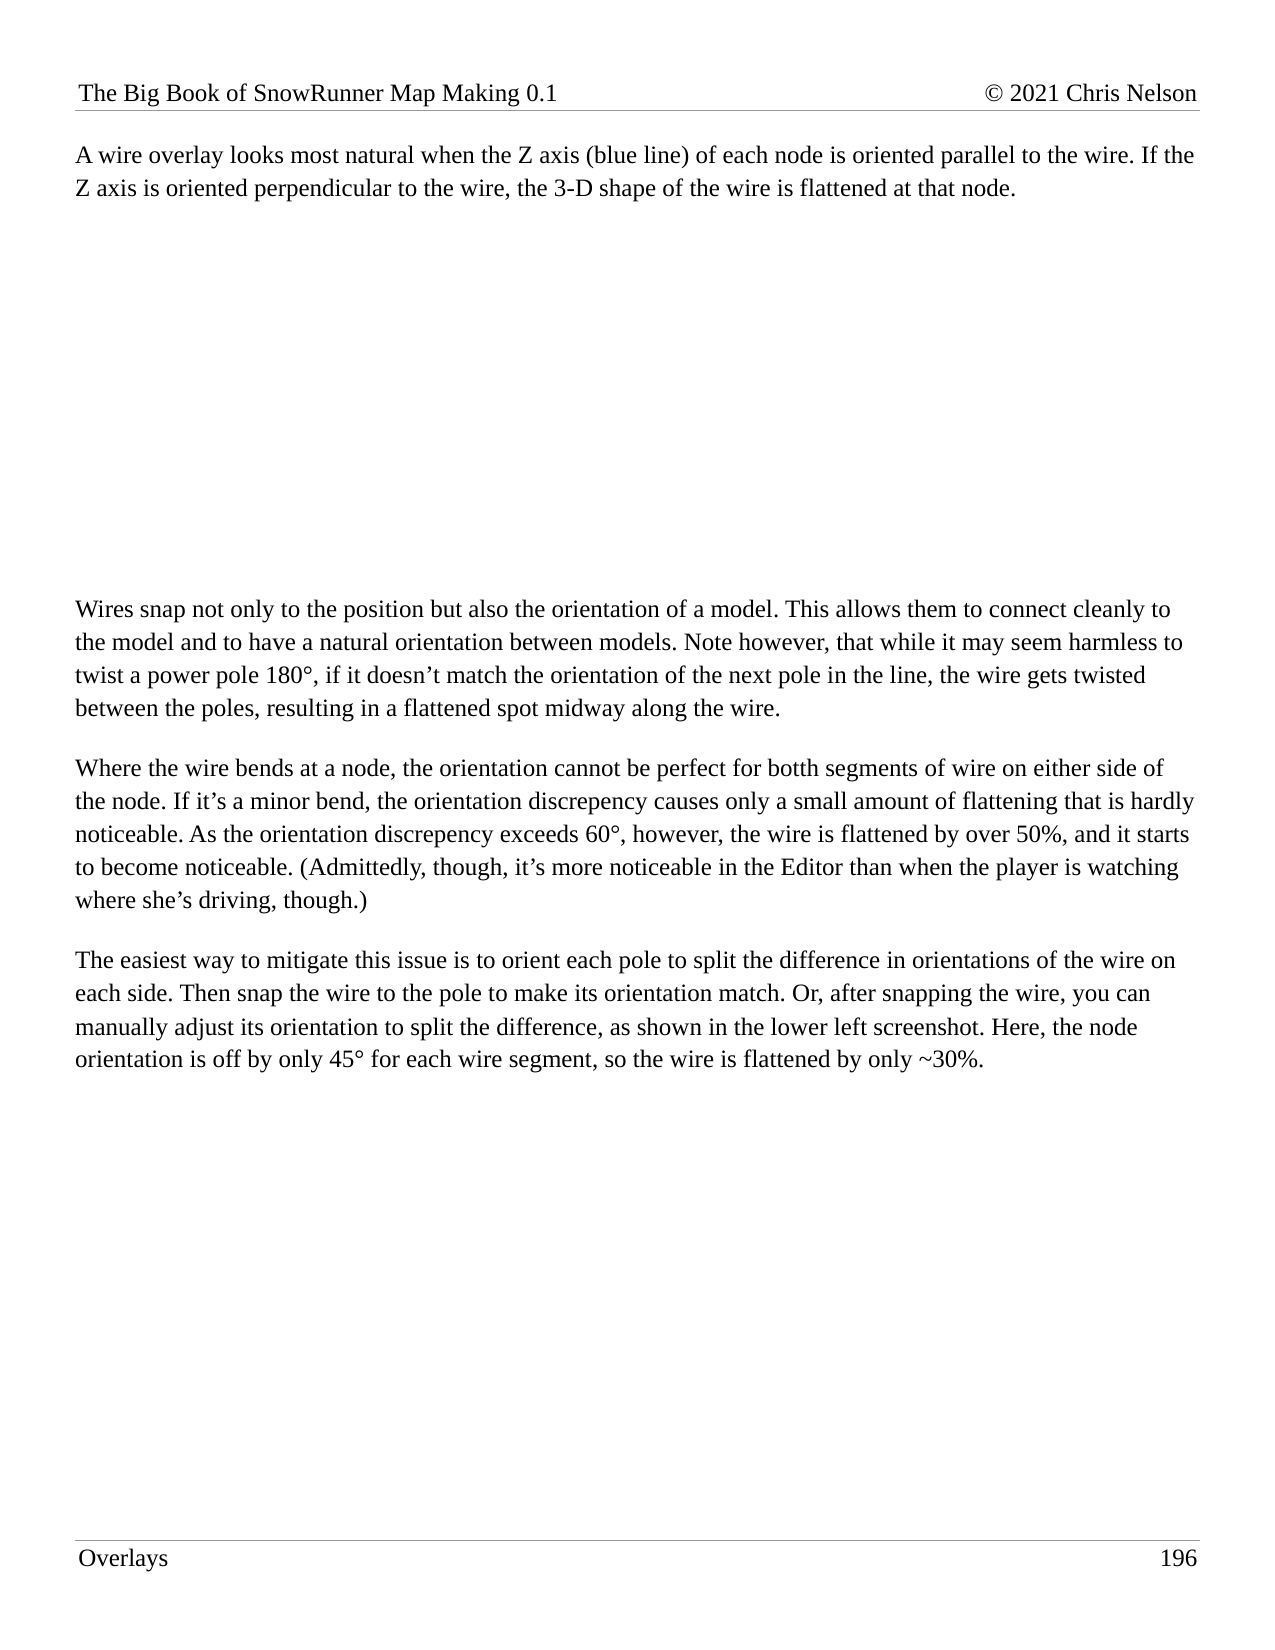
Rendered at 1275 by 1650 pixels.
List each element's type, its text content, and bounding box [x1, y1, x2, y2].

text Where the wire bends at a node, the orientation cannot be perfect for botth segments of wire on either side of the node. If it’s a minor bend, the orientation discrepency causes only a small amount of flattening that is hardly noticeable. As the orientation discrepency exceeds 60°, however, the wire is flattened by over 50%, and it starts to become noticeable. (Admittedly, though, it’s more noticeable in the Editor than when the player is watching where she’s driving, though.) [75, 753, 1200, 914]
text A wire overlay looks most natural when the Z axis (blue line) of each node is oriented parallel to the wire. If the Z axis is oriented perpendicular to the wire, the 3‑D shape of the wire is flattened at that node. [75, 140, 1200, 202]
text Wires snap not only to the position but also the orientation of a model. This allows them to connect cleanly to the model and to have a natural orientation between models. Note however, that while it may seem harmless to twist a power pole 180°, if it doesn’t match the orientation of the next pole in the line, the wire gets twisted between the poles, resulting in a flattened spot midway along the wire. [75, 594, 1200, 722]
text The easiest way to mitigate this issue is to orient each pole to split the difference in orientations of the wire on each side. Then snap the wire to the pole to make its orientation match. Or, after snapping the wire, you can manually adjust its orientation to split the difference, as shown in the lower left screenshot. Here, the node orientation is off by only 45° for each wire segment, so the wire is flattened by only ~30%. [75, 946, 1200, 1073]
